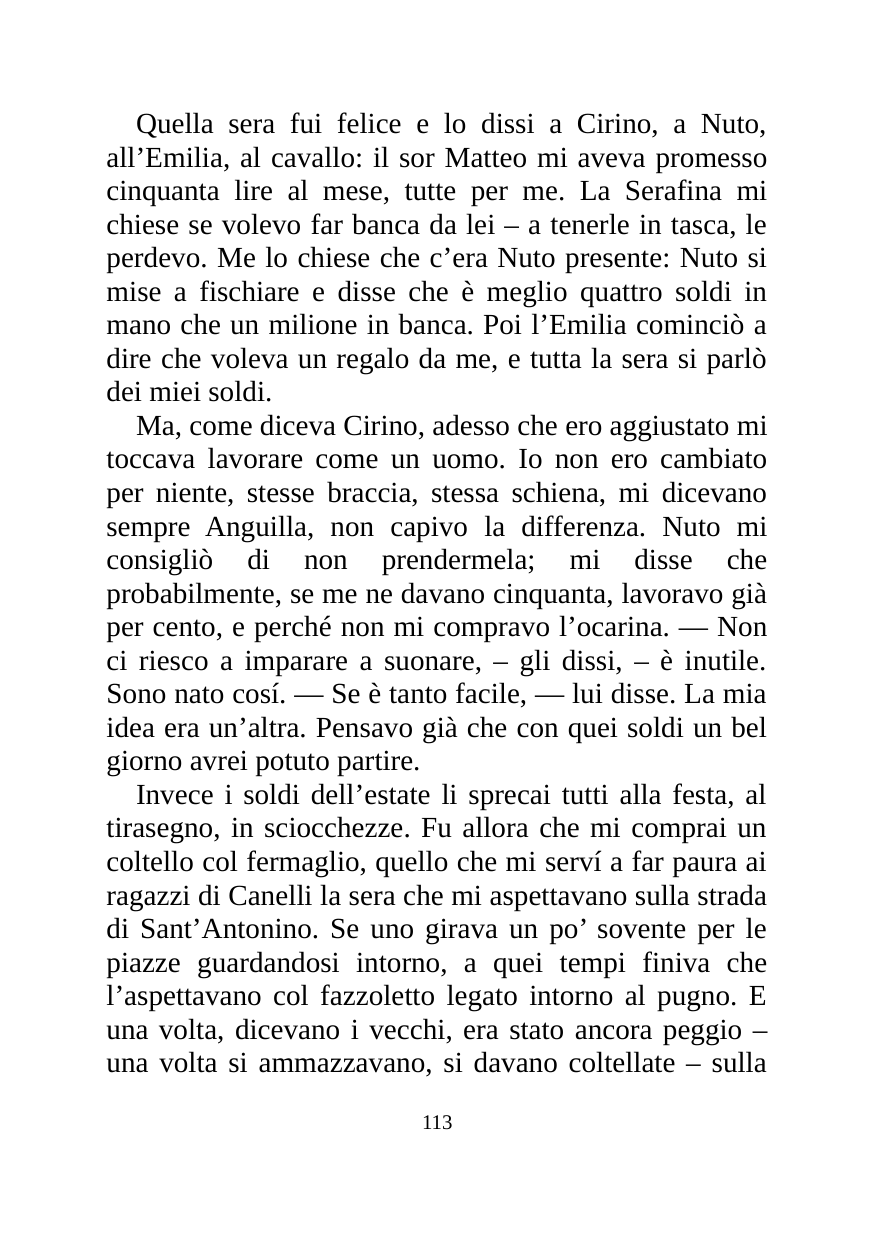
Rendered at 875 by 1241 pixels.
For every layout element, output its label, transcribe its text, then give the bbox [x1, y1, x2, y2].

text Ma, come diceva Cirino, adesso che ero aggiustato mi toccava lavorare come un uomo. Io non ero cambiato per niente, stesse braccia, stessa schiena, mi dicevano sempre Anguilla, non capivo la differenza. Nuto mi consigliò di non prendermela; mi disse che probabilmente, se me ne davano cinquanta, lavoravo già per cento, e perché non mi compravo l’ocarina. — Non ci riesco a imparare a suonare, – gli dissi, – è inutile. Sono nato cosí. — Se è tanto facile, — lui disse. La mia idea era un’altra. Pensavo già che con quei soldi un bel giorno avrei potuto partire. [106, 408, 768, 777]
text Invece i soldi dell’estate li sprecai tutti alla festa, al tirasegno, in sciocchezze. Fu allora che mi comprai un coltello col fermaglio, quello che mi serví a far paura ai ragazzi di Canelli la sera che mi aspettavano sulla strada di Sant’Antonino. Se uno girava un po’ sovente per le piazze guardandosi intorno, a quei tempi finiva che l’aspettavano col fazzoletto legato intorno al pugno. E una volta, dicevano i vecchi, era stato ancora peggio – una volta si ammazzavano, si davano coltellate – sulla [106, 777, 768, 1079]
text Quella sera fui felice e lo dissi a Cirino, a Nuto, all’Emilia, al cavallo: il sor Matteo mi aveva promesso cinquanta lire al mese, tutte per me. La Serafina mi chiese se volevo far banca da lei – a tenerle in tasca, le perdevo. Me lo chiese che c’era Nuto presente: Nuto si mise a fischiare e disse che è meglio quattro soldi in mano che un milione in banca. Poi l’Emilia cominciò a dire che voleva un regalo da me, e tutta la sera si parlò dei miei soldi. [106, 106, 768, 408]
